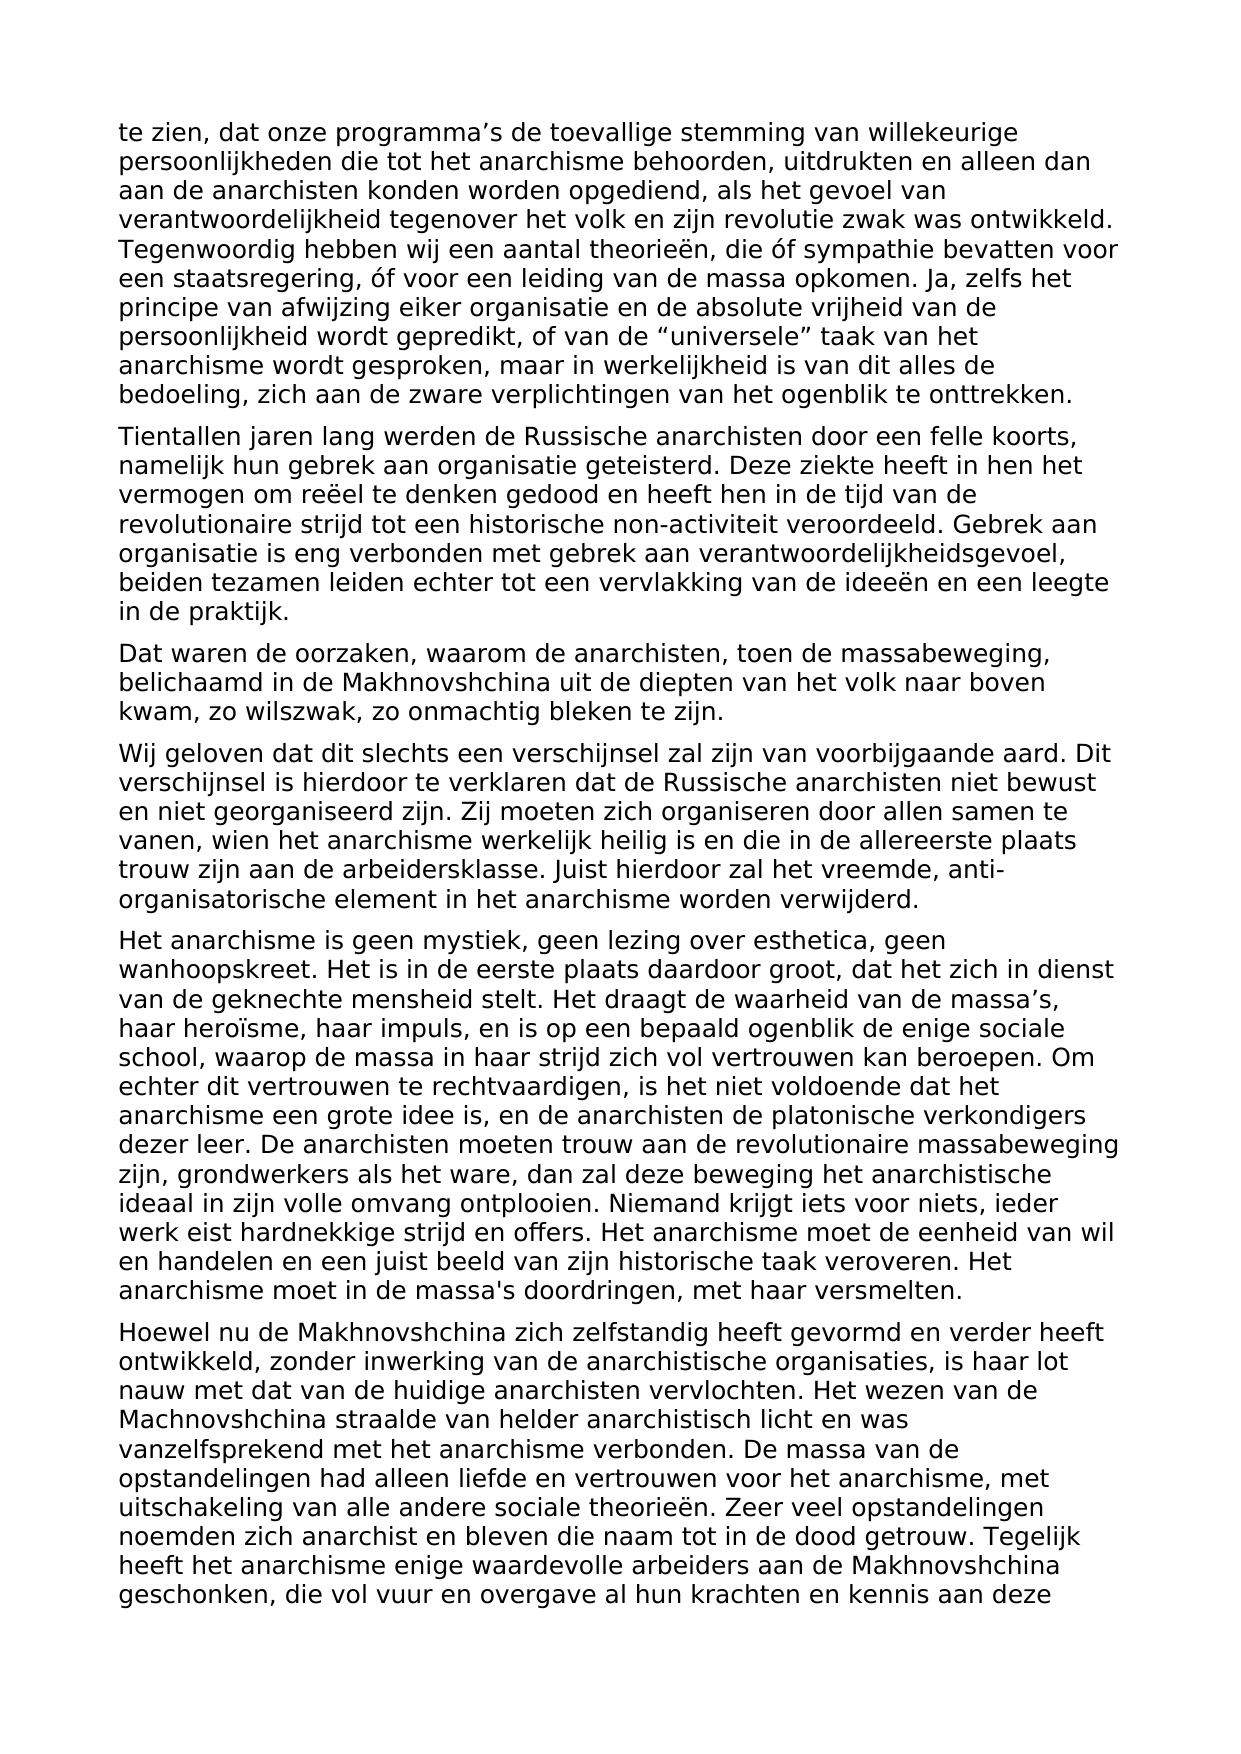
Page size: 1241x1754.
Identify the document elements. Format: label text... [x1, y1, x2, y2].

text Wij geloven dat dit slechts een verschijnsel zal zijn van voorbijgaande aard. Dit verschijnsel is hierdoor te verklaren dat de Russische anarchisten niet bewust en niet georganiseerd zijn. Zij moeten zich organiseren door allen samen te vanen, wien het anarchisme werkelijk heilig is en die in de allereerste plaats trouw zijn aan de arbeidersklasse. Juist hierdoor zal het vreemde, anti-organisatorische element in het anarchisme worden verwijderd. [118, 739, 1122, 914]
text Hoewel nu de Makhnovshchina zich zelfstandig heeft gevormd en verder heeft ontwikkeld, zonder inwerking van de anarchistische organisaties, is haar lot nauw met dat van de huidige anarchisten vervlochten. Het wezen van de Machnovshchina straalde van helder anarchistisch licht en was vanzelfsprekend met het anarchisme verbonden. De massa van de opstandelingen had alleen liefde en vertrouwen voor het anarchisme, met uitschakeling van alle andere sociale theorieën. Zeer veel opstandelingen noemden zich anarchist en bleven die naam tot in de dood getrouw. Tegelijk heeft het anarchisme enige waardevolle arbeiders aan de Makhnovshchina geschonken, die vol vuur en overgave al hun krachten en kennis aan deze [118, 1318, 1122, 1610]
text Dat waren de oorzaken, waarom de anarchisten, toen de massabeweging, belichaamd in de Makhnovshchina uit de diepten van het volk naar boven kwam, zo wilszwak, zo onmachtig bleken te zijn. [118, 639, 1122, 726]
text te zien, dat onze programma’s de toevallige stemming van willekeurige persoonlijkheden die tot het anarchisme behoorden, uitdrukten en alleen dan aan de anarchisten konden worden opgediend, als het gevoel van verantwoordelijkheid tegenover het volk en zijn revolutie zwak was ontwikkeld. Tegenwoordig hebben wij een aantal theorieën, die óf sympathie bevatten voor een staatsregering, óf voor een leiding van de massa opkomen. Ja, zelfs het principe van afwijzing eiker organisatie en de absolute vrijheid van de persoonlijkheid wordt gepredikt, of van de “universele” taak van het anarchisme wordt gesproken, maar in werkelijkheid is van dit alles de bedoeling, zich aan de zware verplichtingen van het ogenblik te onttrekken. [118, 118, 1122, 410]
text Het anarchisme is geen mystiek, geen lezing over esthetica, geen wanhoopskreet. Het is in de eerste plaats daardoor groot, dat het zich in dienst van de geknechte mensheid stelt. Het draagt de waarheid van de massa’s, haar heroïsme, haar impuls, en is op een bepaald ogenblik de enige sociale school, waarop de massa in haar strijd zich vol vertrouwen kan beroepen. Om echter dit vertrouwen te rechtvaardigen, is het niet voldoende dat het anarchisme een grote idee is, en de anarchisten de platonische verkondigers dezer leer. De anarchisten moeten trouw aan de revolutionaire massabeweging zijn, grondwerkers als het ware, dan zal deze beweging het anarchistische ideaal in zijn volle omvang ontplooien. Niemand krijgt iets voor niets, ieder werk eist hardnekkige strijd en offers. Het anarchisme moet de eenheid van wil en handelen en een juist beeld van zijn historische taak veroveren. Het anarchisme moet in de massa's doordringen, met haar versmelten. [118, 926, 1122, 1306]
text Tientallen jaren lang werden de Russische anarchisten door een felle koorts, namelijk hun gebrek aan organisatie geteisterd. Deze ziekte heeft in hen het vermogen om reëel te denken gedood en heeft hen in de tijd van de revolutionaire strijd tot een historische non-activiteit veroordeeld. Gebrek aan organisatie is eng verbonden met gebrek aan verantwoordelijkheidsgevoel, beiden tezamen leiden echter tot een vervlakking van de ideeën en een leegte in de praktijk. [118, 422, 1122, 626]
